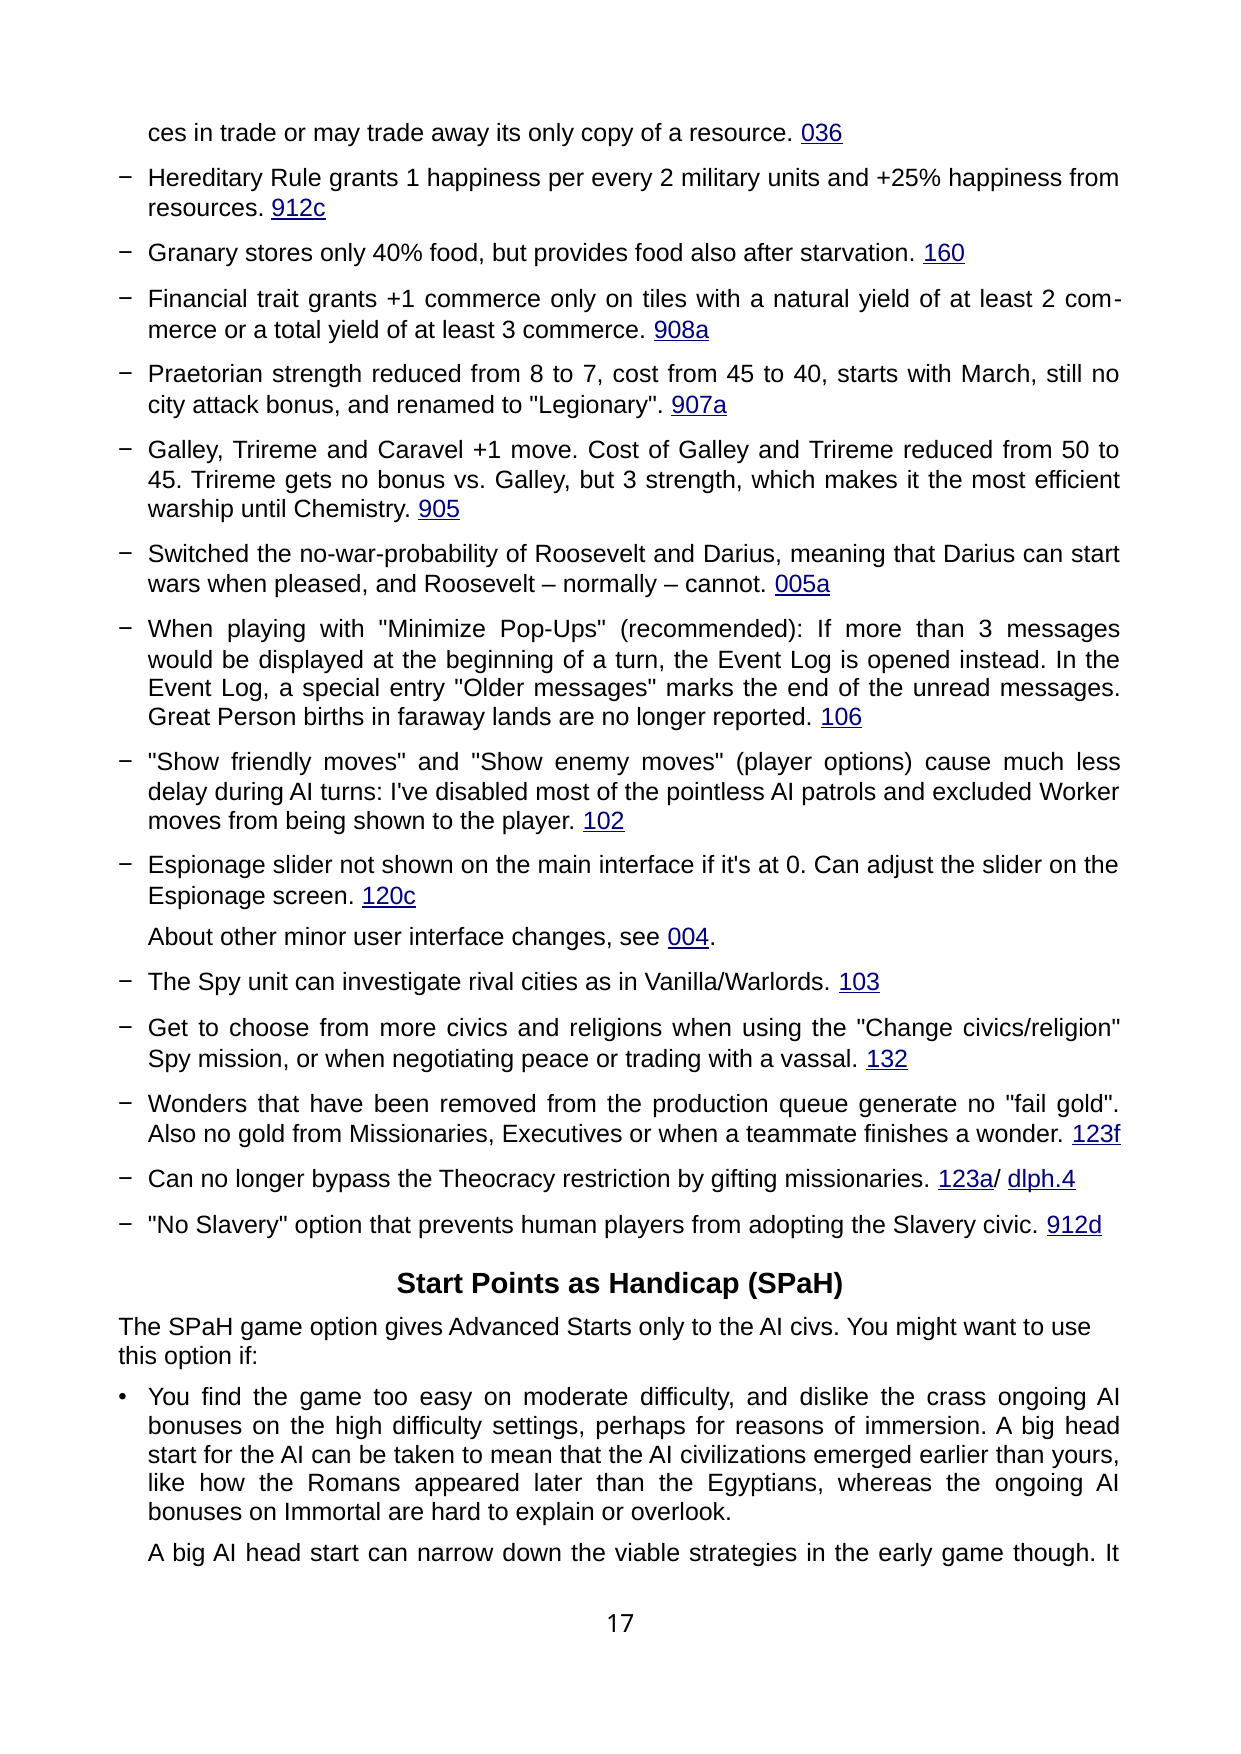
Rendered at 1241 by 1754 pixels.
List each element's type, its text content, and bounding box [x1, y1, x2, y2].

list Financial trait grants +1 commerce only on tiles with a natural yield of at least 2 com­merce or a total yield of at least 3 commerce. 908a [118, 281, 1122, 344]
list A big AI head start can narrow down the viable strategies in the early game though. It [118, 1538, 1122, 1567]
list Wonders that have been removed from the production queue generate no "fail gold". Also no gold from Missionaries, Executives or when a teammate finishes a wonder. 123f [118, 1085, 1122, 1148]
list "No Slavery" option that prevents human players from adopting the Slavery civic. 912d [118, 1207, 1122, 1241]
list "Show friendly moves" and "Show enemy moves" (player options) cause much less delay during AI turns: I've disabled most of the pointless AI patrols and excluded Worker moves from being shown to the player. 102 [118, 743, 1122, 835]
list Hereditary Rule grants 1 happiness per every 2 military units and +25% happiness from resources. 912c [118, 159, 1122, 222]
subtitle Start Points as Handicap (SPaH) [118, 1266, 1122, 1299]
list When playing with "Minimize Pop-Ups" (recommended): If more than 3 messages would be displayed at the beginning of a turn, the Event Log is opened instead. In the Event Log, a special entry "Older messages" marks the end of the unread messages. Great Person births in faraway lands are no longer reported. 106 [118, 611, 1122, 731]
list Granary stores only 40% food, but provides food also after starvation. 160 [118, 234, 1122, 268]
list Switched the no-war-probability of Roosevelt and Darius, meaning that Darius can start wars when pleased, and Roosevelt – normally – cannot. 005a [118, 535, 1122, 598]
list The Spy unit can investigate rival cities as in Vanilla/Warlords. 103 [118, 963, 1122, 998]
list Can no longer bypass the Theocracy restriction by gifting missionaries. 123a/ dlph.4 [118, 1160, 1122, 1194]
list Get to choose from more civics and religions when using the "Change civics/religion" Spy mission, or when negotiating peace or trading with a vassal. 132 [118, 1010, 1122, 1073]
text The SPaH game option gives Advanced Starts only to the AI civs. You might want to use this option if: [118, 1312, 1122, 1369]
list You find the game too easy on moderate difficulty, and dislike the crass ongoing AI bonuses on the high difficulty settings, perhaps for reasons of immersion. A big head start for the AI can be taken to mean that the AI civilizations emerged earlier than yours, like how the Romans appeared later than the Egyptians, whereas the ongoing AI bonuses on Immortal are hard to explain or overlook. [118, 1382, 1122, 1526]
list Galley, Trireme and Caravel +1 move. Cost of Galley and Trireme reduced from 50 to 45. Trireme gets no bonus vs. Galley, but 3 strength, which makes it the most efficient warship until Chemistry. 905 [118, 431, 1122, 523]
list Espionage slider not shown on the main interface if it's at 0. Can adjust the slider on the Espionage screen. 120c [118, 847, 1122, 910]
list ces in trade or may trade away its only copy of a resource. 036 [118, 118, 1122, 147]
list Praetorian strength reduced from 8 to 7, cost from 45 to 40, starts with March, still no city attack bonus, and renamed to "Legionary". 907a [118, 356, 1122, 419]
list About other minor user interface changes, see 004. [118, 922, 1122, 951]
